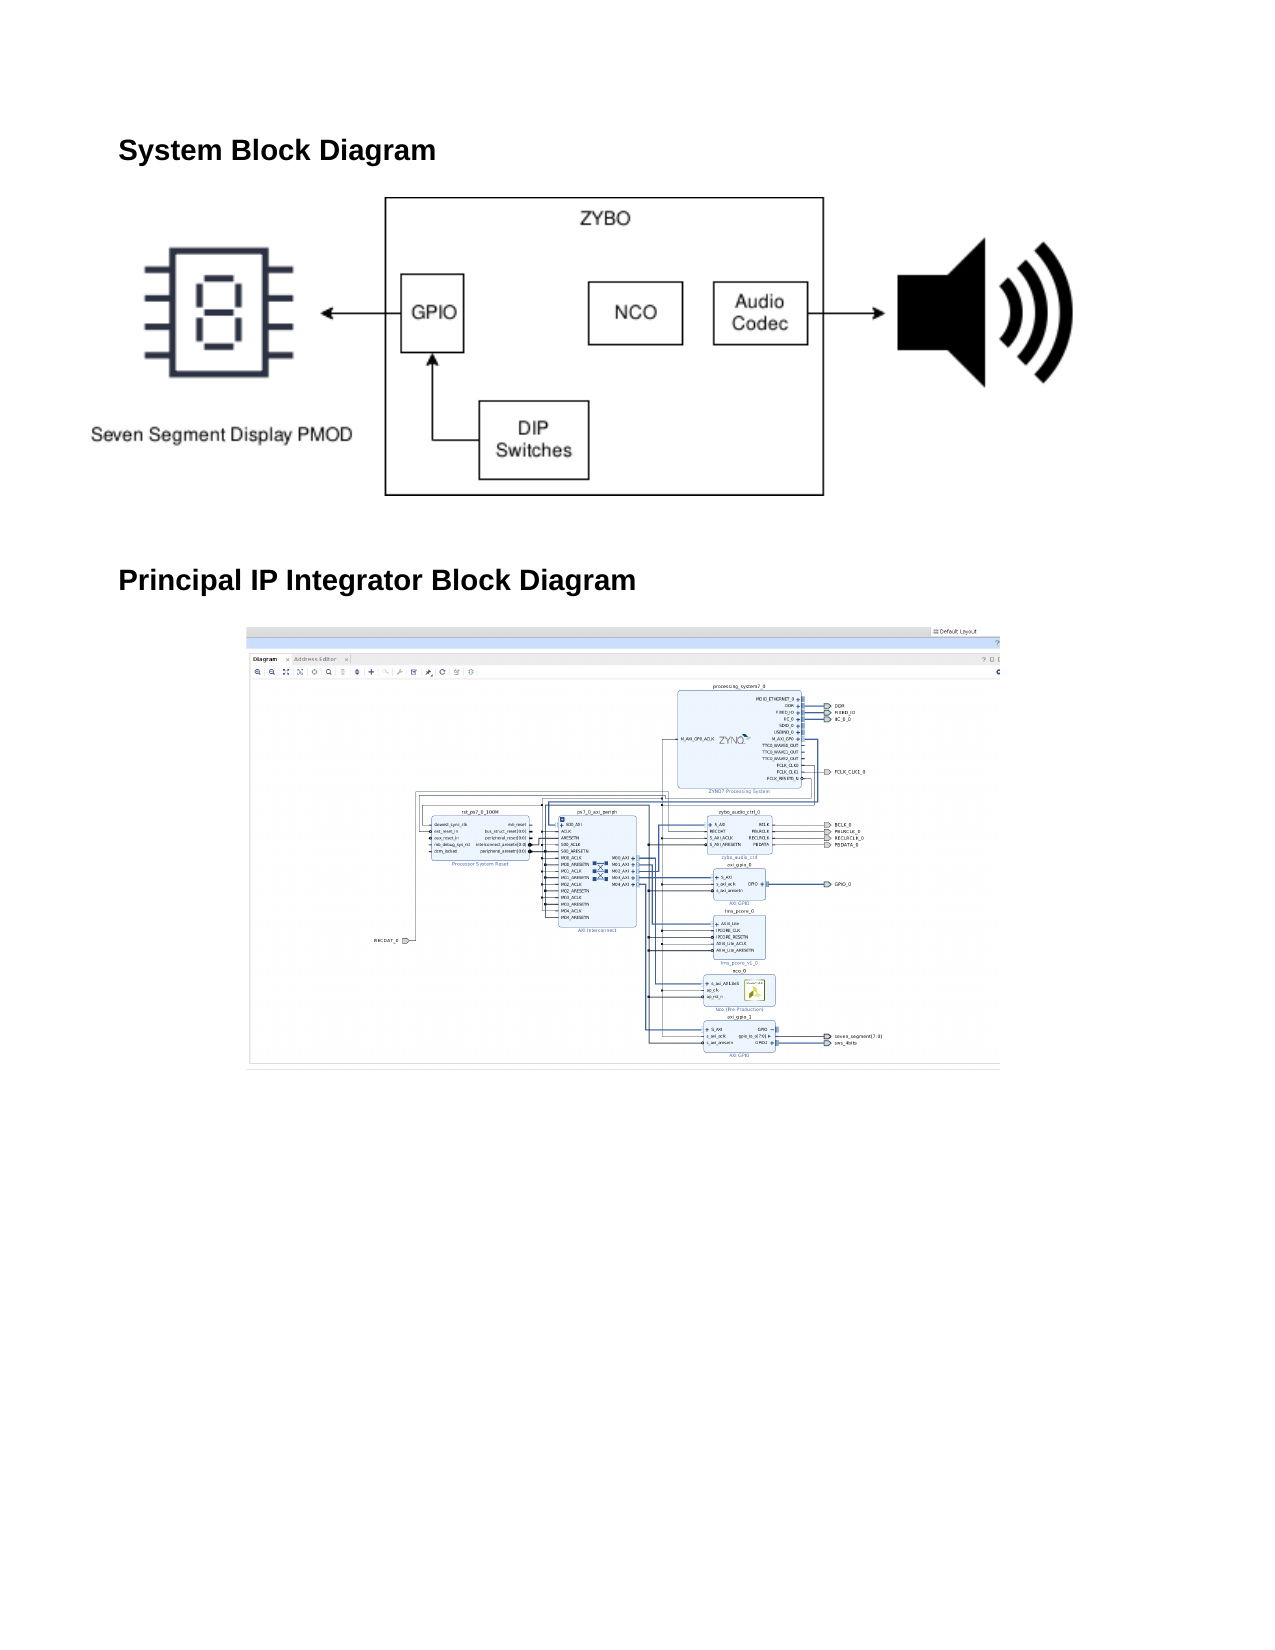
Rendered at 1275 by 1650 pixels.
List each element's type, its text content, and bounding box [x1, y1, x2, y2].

picture [899, 627, 1000, 1070]
picture [91, 197, 1087, 496]
subtitle System Block Diagram [118, 133, 1157, 166]
subtitle Principal IP Integrator Block Diagram [118, 563, 1157, 596]
